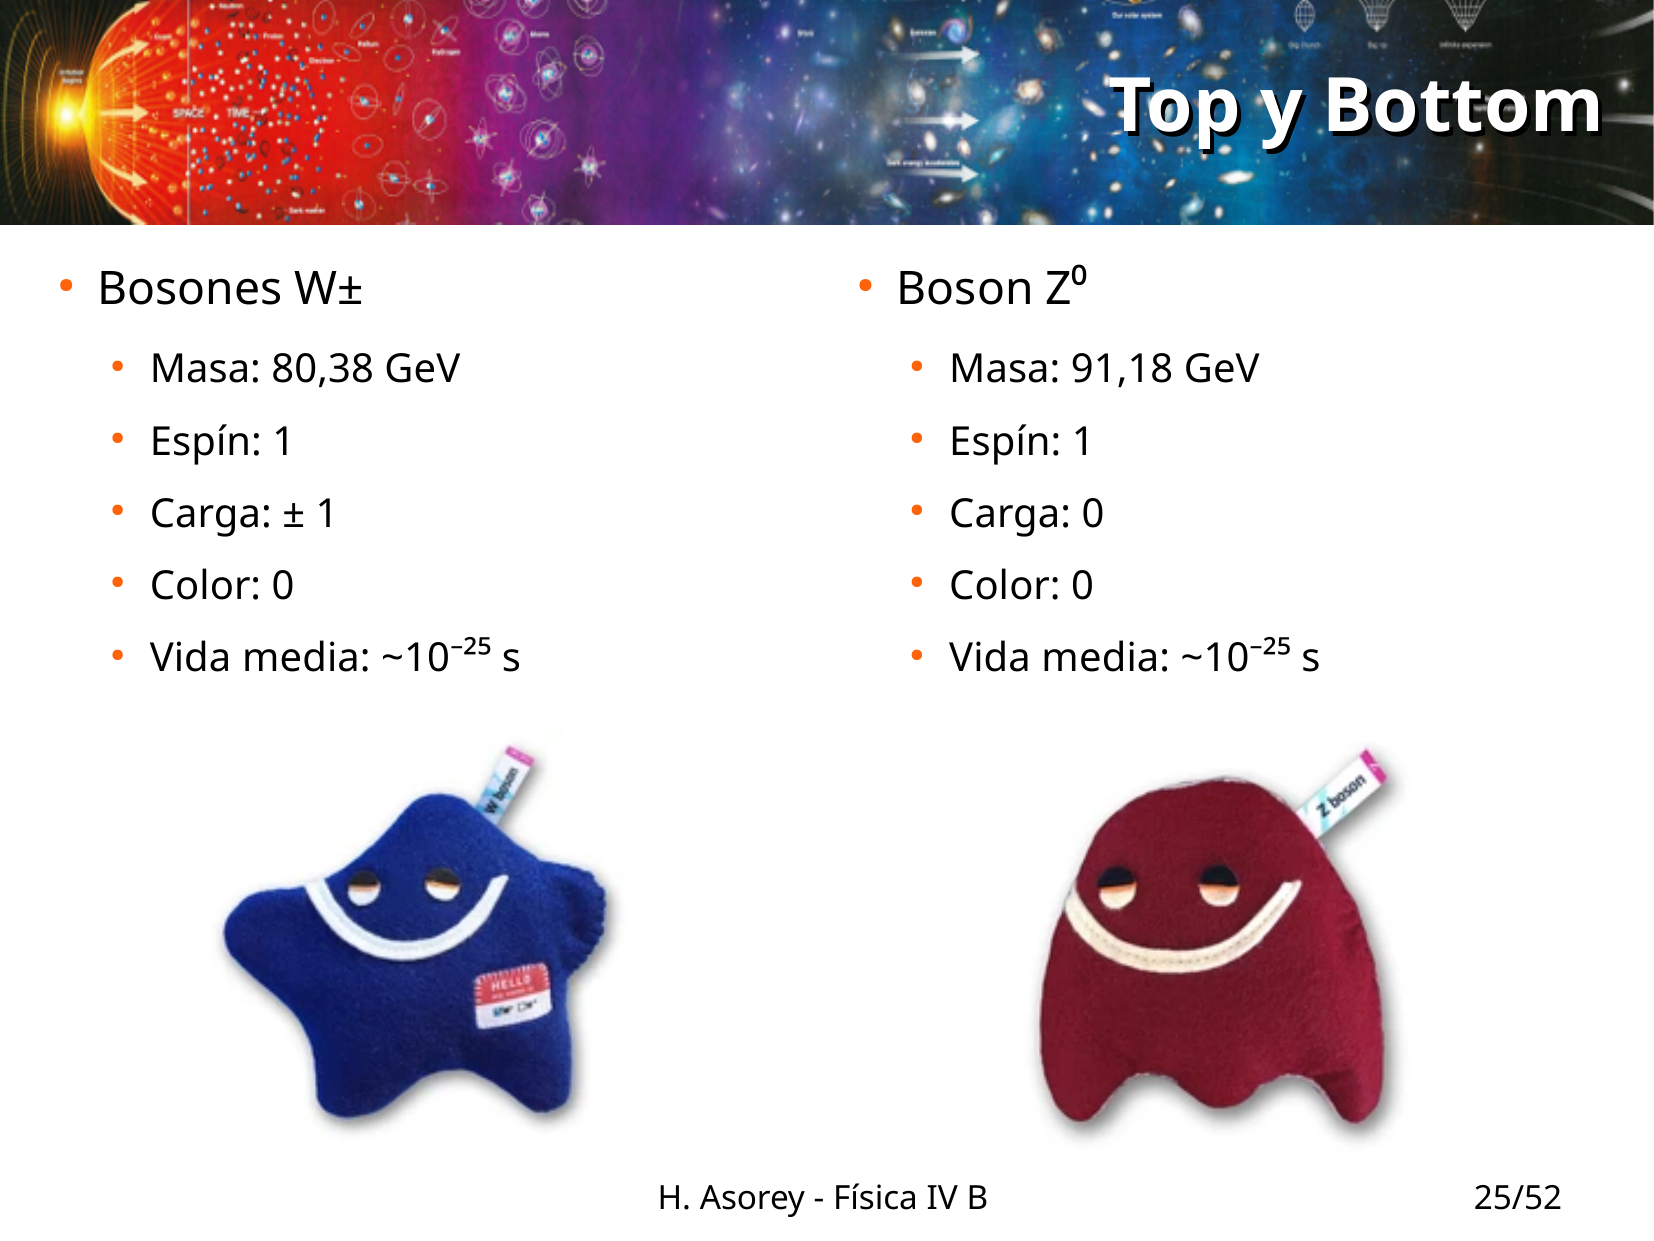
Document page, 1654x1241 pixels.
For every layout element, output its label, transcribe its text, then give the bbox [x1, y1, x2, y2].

list Bosones W± Masa: 80,38 GeV Espín: 1 Carga: ± 1 Color: 0 Vida media: ~10⁻²⁵ s [45, 255, 807, 685]
picture [193, 725, 658, 1155]
title Top y Bottom [45, 15, 1606, 191]
list Boson Z⁰ Masa: 91,18 GeV Espín: 1 Carga: 0 Color: 0 Vida media: ~10⁻²⁵ s [844, 255, 1606, 685]
picture [1005, 725, 1444, 1155]
picture [0, 0, 1654, 225]
